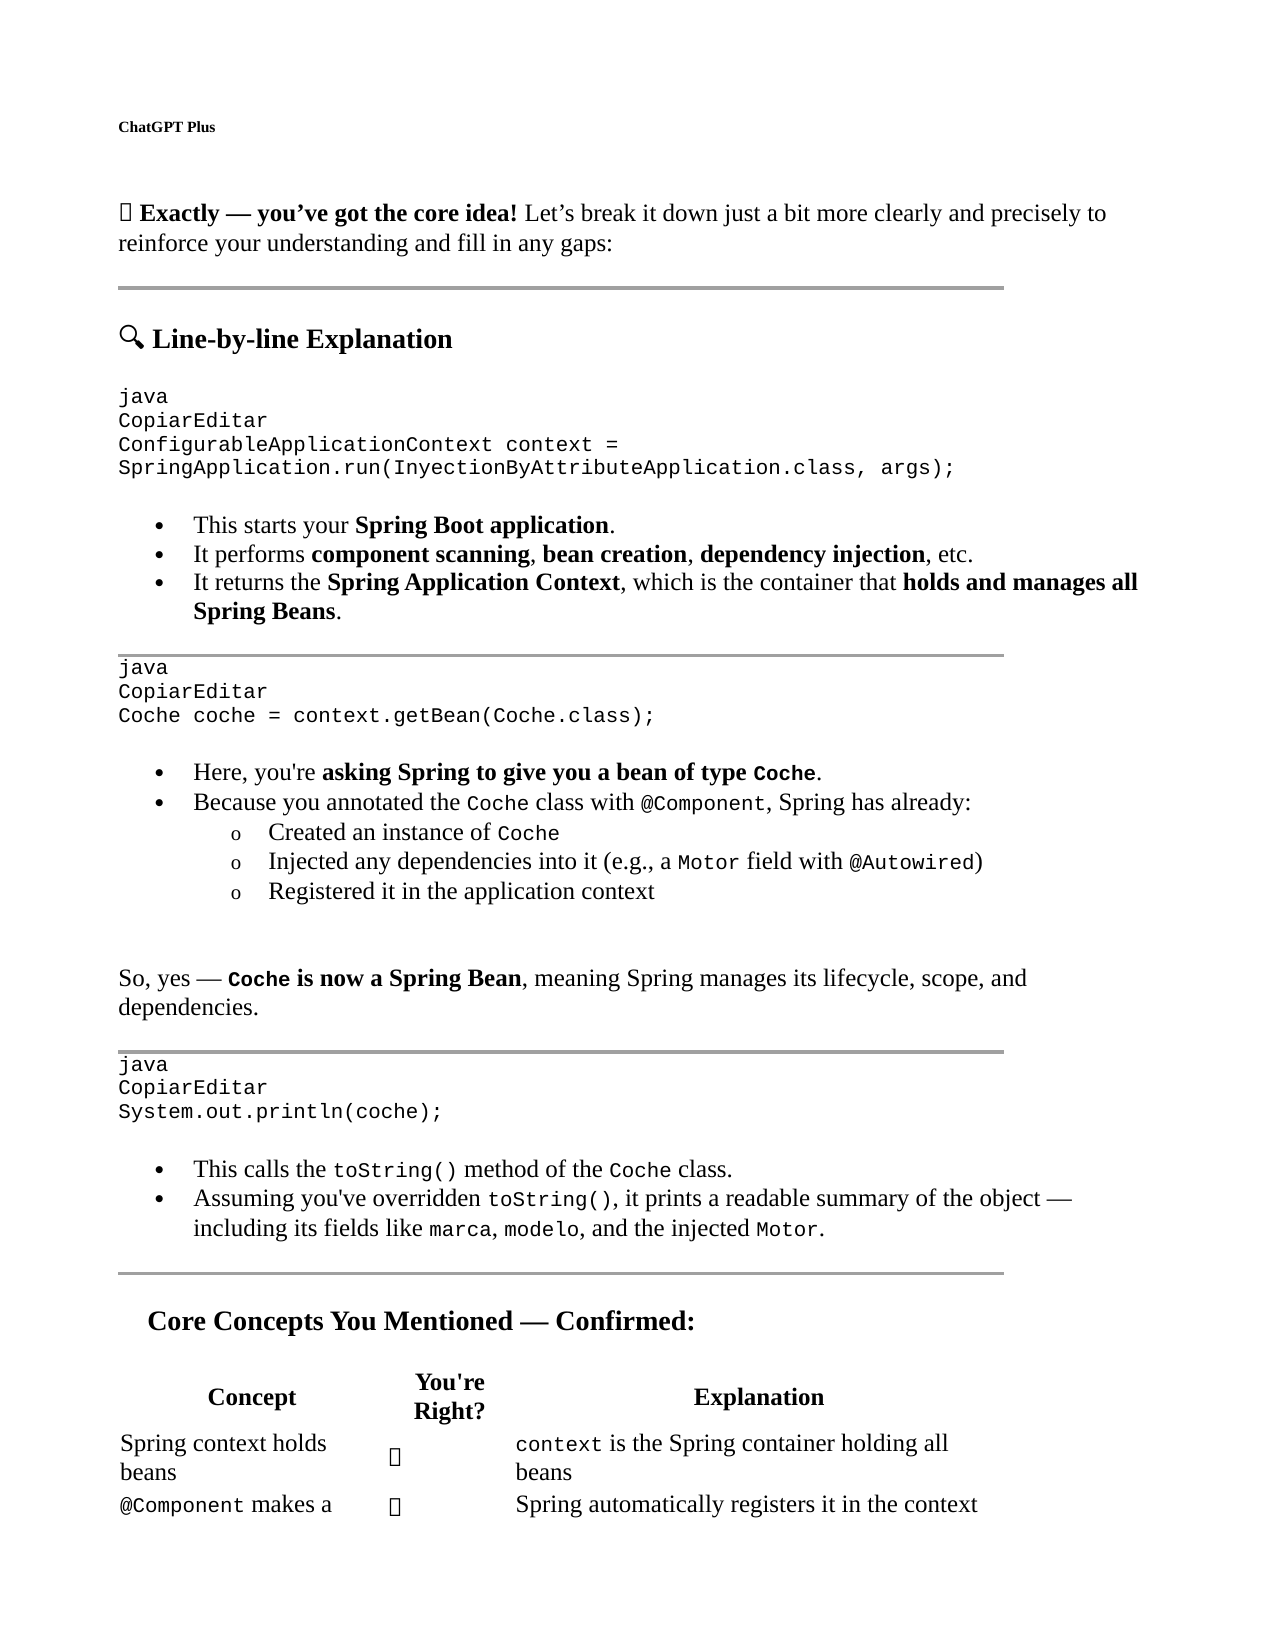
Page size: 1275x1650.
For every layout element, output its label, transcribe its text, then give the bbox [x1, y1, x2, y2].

text Coche coche = context.getBean(Coche.class); [118, 705, 1157, 728]
list Because you annotated the Coche class with @Component, Spring has already: [156, 787, 1157, 817]
text System.out.println(coche); [118, 1101, 1157, 1124]
table_header Explanation [514, 1366, 1004, 1426]
text So, yes — Coche is now a Spring Bean, meaning Spring manages its lifecycle, scope, and dependencies. [118, 963, 1157, 1021]
list Injected any dependencies into it (e.g., a Motor field with @Autowired) [231, 846, 1157, 876]
table_header You're Right? [386, 1366, 514, 1426]
text CopiarEditar [118, 410, 1157, 433]
text ConfigurableApplicationContext context = SpringApplication.run(InyectionByAttributeApplication.class, args); [118, 433, 1157, 481]
table_cell ✅ [386, 1426, 514, 1488]
table_header Concept [118, 1366, 386, 1426]
list Assuming you've overridden toString(), it prints a readable summary of the object — including its fields like marca, modelo, and the injected Motor. [156, 1183, 1157, 1242]
text ✅ Exactly — you’ve got the core idea! Let’s break it down just a bit more clearly and precisely to reinforce your understanding and fill in any gaps: [118, 194, 1157, 257]
text java [118, 386, 1157, 410]
list This starts your Spring Boot application. [156, 510, 1157, 539]
list It returns the Spring Application Context, which is the container that holds and manages all Spring Beans. [156, 567, 1157, 625]
table_cell Spring context holds beans [118, 1426, 386, 1488]
text java [118, 1054, 1157, 1077]
list It performs component scanning, bean creation, dependency injection, etc. [156, 539, 1157, 567]
table_cell context is the Spring container holding all beans [514, 1426, 1004, 1488]
table_cell @Component makes a [118, 1488, 386, 1525]
text java [118, 657, 1157, 681]
text CopiarEditar [118, 1077, 1157, 1101]
list Here, you're asking Spring to give you a bean of type Coche. [156, 757, 1157, 787]
table_cell ✅ [386, 1488, 514, 1525]
text 🔍 Line-by-line Explanation [118, 319, 1157, 357]
list Created an instance of Coche [231, 817, 1157, 846]
text 🧠 Core Concepts You Mentioned — Confirmed: [118, 1304, 1157, 1336]
list Registered it in the application context [231, 876, 1157, 904]
text CopiarEditar [118, 681, 1157, 705]
table_cell Spring automatically registers it in the context [514, 1488, 1004, 1525]
text ChatGPT Plus [118, 118, 1157, 136]
list This calls the toString() method of the Coche class. [156, 1154, 1157, 1183]
